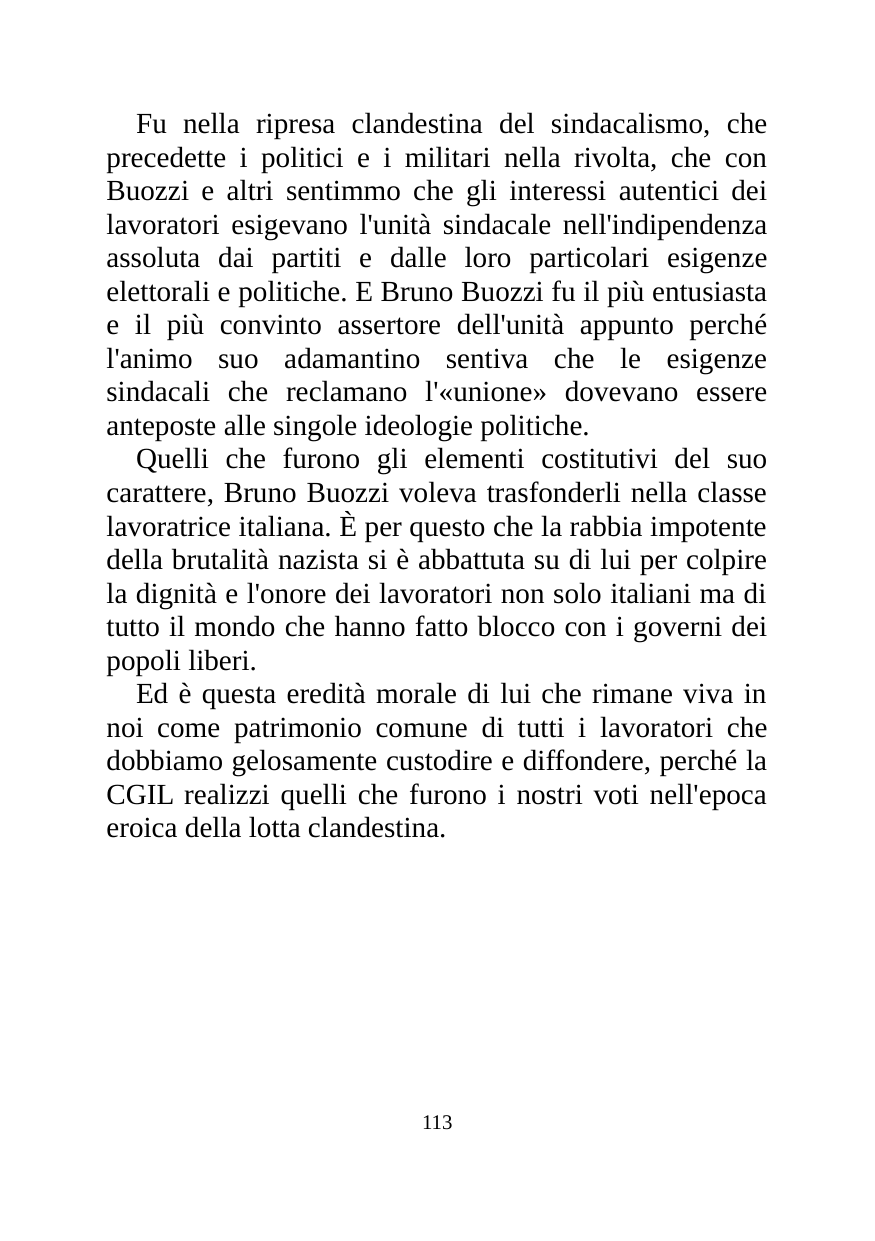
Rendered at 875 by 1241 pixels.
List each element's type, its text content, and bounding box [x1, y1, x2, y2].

text Ed è questa eredità morale di lui che rimane viva in noi come patrimonio comune di tutti i lavoratori che dobbiamo gelosamente custodire e diffondere, perché la CGIL realizzi quelli che furono i nostri voti nell'epoca eroica della lotta clandestina. [106, 676, 768, 844]
text Fu nella ripresa clandestina del sindacalismo, che precedette i politici e i militari nella rivolta, che con Buozzi e altri sentimmo che gli interessi autentici dei lavoratori esigevano l'unità sindacale nell'indipendenza assoluta dai partiti e dalle loro particolari esigenze elettorali e politiche. E Bruno Buozzi fu il più entusiasta e il più convinto assertore dell'unità appunto perché l'animo suo adamantino sentiva che le esigenze sindacali che reclamano l'«unione» dovevano essere anteposte alle singole ideologie politiche. [106, 106, 768, 442]
text Quelli che furono gli elementi costitutivi del suo carattere, Bruno Buozzi voleva trasfonderli nella classe lavoratrice italiana. È per questo che la rabbia impotente della brutalità nazista si è abbattuta su di lui per colpire la dignità e l'onore dei lavoratori non solo italiani ma di tutto il mondo che hanno fatto blocco con i governi dei popoli liberi. [106, 442, 768, 676]
